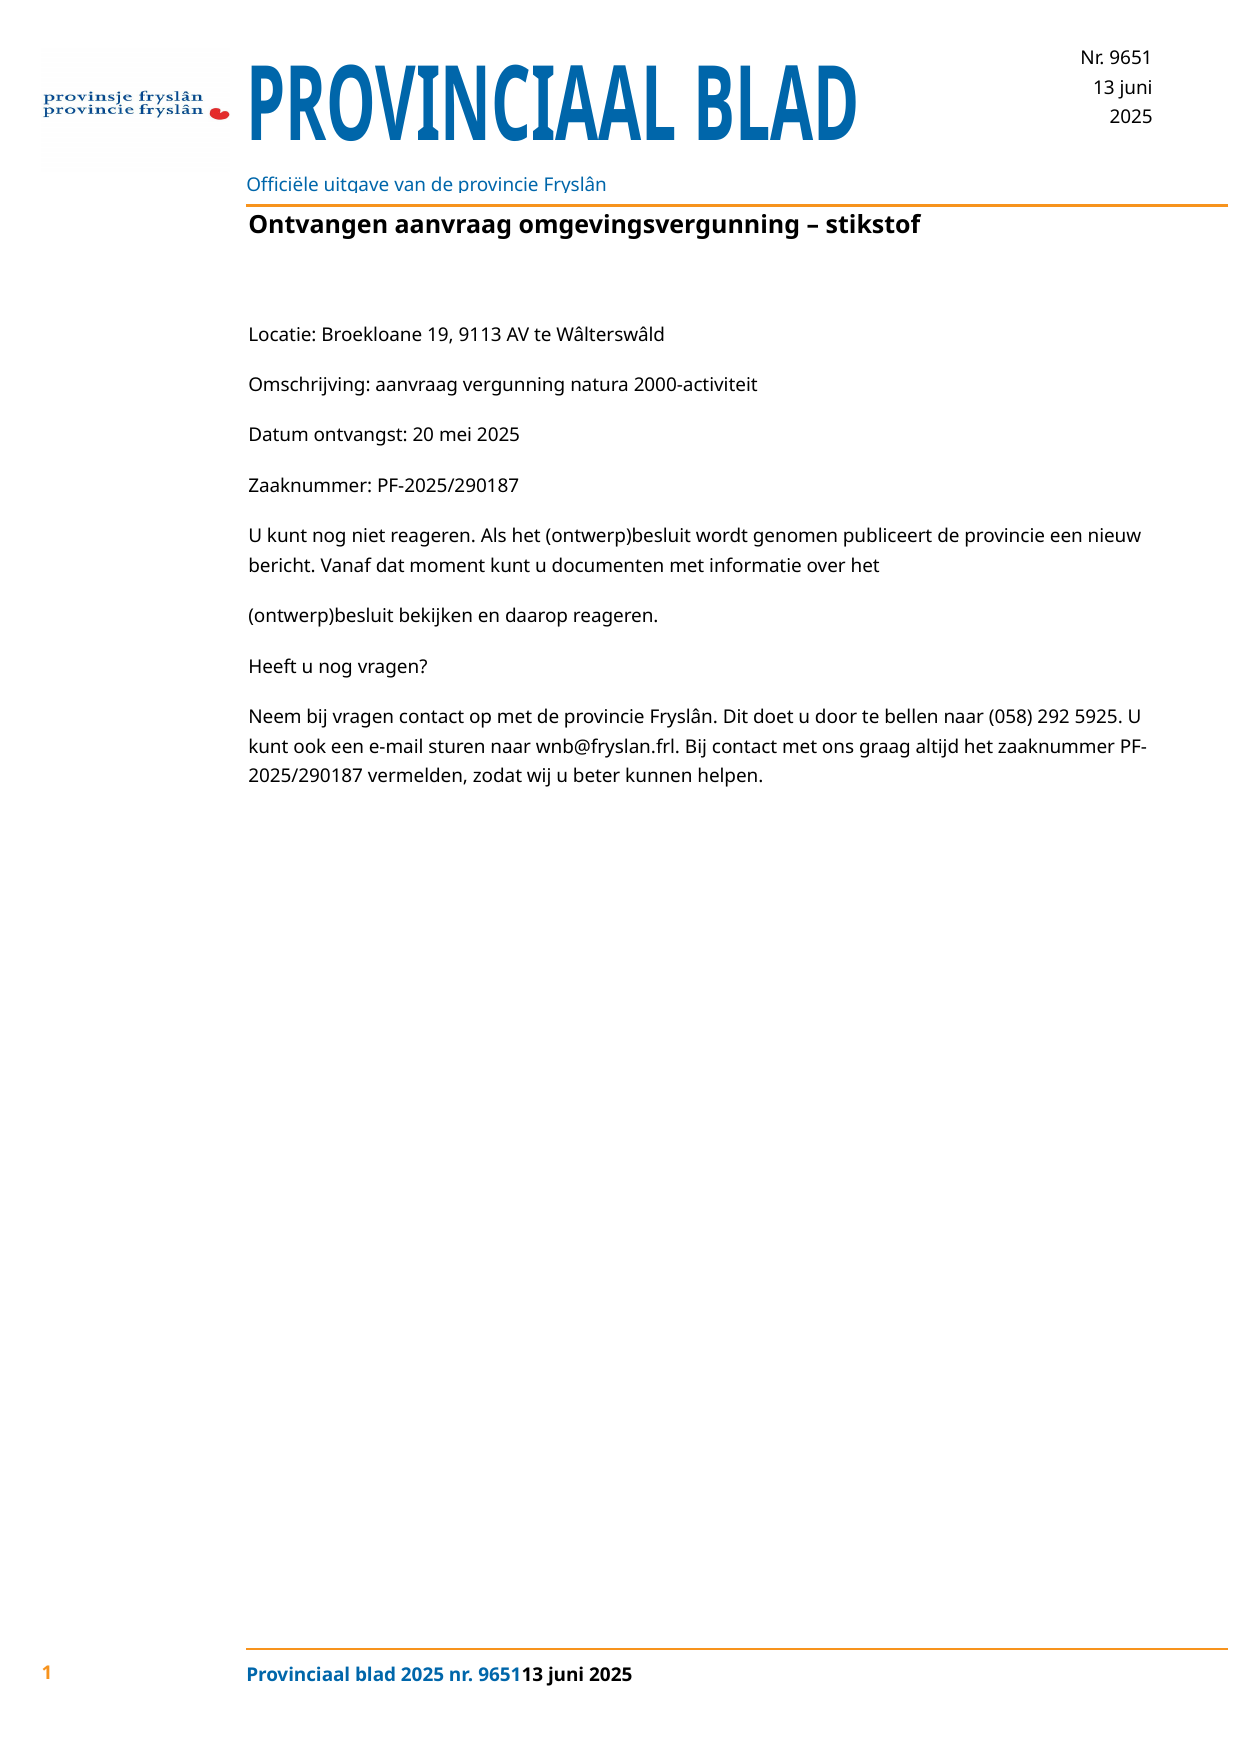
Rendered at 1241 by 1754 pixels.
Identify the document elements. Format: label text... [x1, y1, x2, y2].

text Omschrijving: aanvraag vergunning natura 2000-activiteit [248, 371, 1152, 397]
text Zaaknummer: PF-2025/290187 [248, 472, 1152, 498]
text Neem bij vragen contact op met de provincie Fryslân. Dit doet u door te bellen naar (058) 292 5925. U kunt ook een e-mail sturen naar wnb@fryslan.frl. Bij contact met ons graag altijd het zaaknummer PF-2025/290187 vermelden, zodat wij u beter kunnen helpen. [248, 703, 1152, 788]
text Ontvangen aanvraag omgevingsvergunning – stikstof [248, 207, 1152, 241]
text U kunt nog niet reageren. Als het (ontwerp)besluit wordt genomen publiceert de provincie een nieuw bericht. Vanaf dat moment kunt u documenten met informatie over het [248, 522, 1152, 578]
text (ontwerp)besluit bekijken en daarop reageren. [248, 602, 1152, 628]
text Datum ontvangst: 20 mei 2025 [248, 422, 1152, 447]
text Heeft u nog vragen? [248, 653, 1152, 678]
picture [41, 47, 231, 172]
text Locatie: Broekloane 19, 9113 AV te Wâlterswâld [248, 321, 1152, 346]
